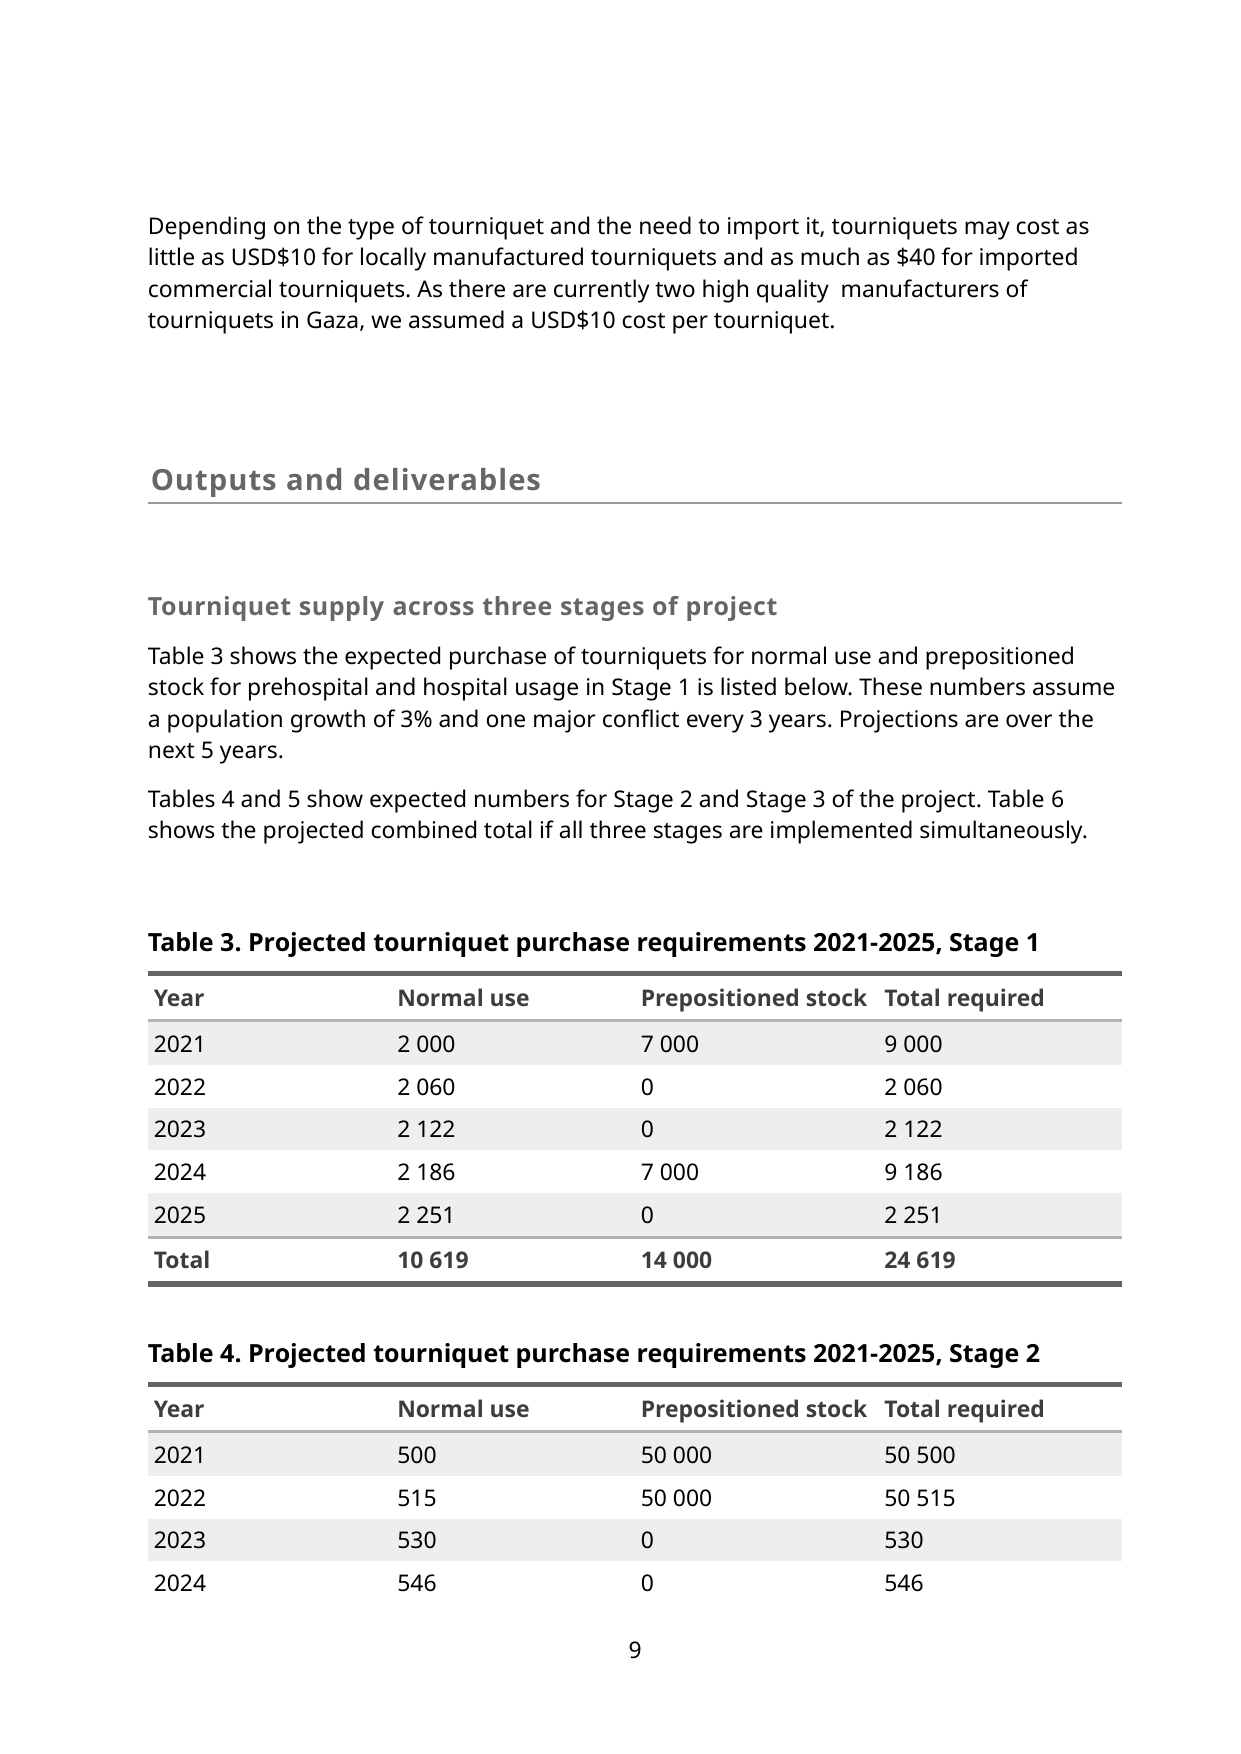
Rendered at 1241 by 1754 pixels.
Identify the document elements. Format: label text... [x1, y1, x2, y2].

subtitle Tourniquet supply across three stages of project [148, 589, 1122, 623]
table_cell 50 500 [878, 1433, 1122, 1476]
text Depending on the type of tourniquet and the need to import it, tourniquets may cost as little as USD$10 for locally manufactured tourniquets and as much as $40 for imported commercial tourniquets. As there are currently two high quality manufacturers of tourniquets in Gaza, we assumed a USD$10 cost per tourniquet. [148, 210, 1122, 335]
table_cell 9 000 [878, 1022, 1122, 1065]
table_cell 2 186 [391, 1150, 635, 1193]
table_cell 24 619 [878, 1239, 1122, 1281]
table_cell 0 [635, 1193, 878, 1236]
text Tables 4 and 5 show expected numbers for Stage 2 and Stage 3 of the project. Table 6 shows the projected combined total if all three stages are implemented simultaneously. [148, 783, 1122, 845]
table_cell 515 [391, 1476, 635, 1518]
text Table 4. Projected tourniquet purchase requirements 2021-2025, Stage 2 [148, 1336, 1122, 1369]
table_header Normal use [391, 1387, 635, 1430]
table_cell 2023 [148, 1519, 391, 1561]
table_cell 9 186 [878, 1150, 1122, 1193]
table_cell 2025 [148, 1193, 391, 1236]
table_cell 2024 [148, 1561, 391, 1604]
table_header Year [148, 976, 391, 1019]
table_cell 530 [878, 1519, 1122, 1561]
table_cell 50 000 [635, 1476, 878, 1518]
table_cell 10 619 [391, 1239, 635, 1281]
table_header Prepositioned stock [635, 1387, 878, 1430]
table_header Normal use [391, 976, 635, 1019]
table_cell 2 122 [878, 1108, 1122, 1150]
table_cell 500 [391, 1433, 635, 1476]
table_header Total required [878, 976, 1122, 1019]
table_cell 2022 [148, 1476, 391, 1518]
table_cell 546 [391, 1561, 635, 1604]
table_cell 530 [391, 1519, 635, 1561]
table_cell 2 060 [391, 1065, 635, 1107]
table_cell 2021 [148, 1022, 391, 1065]
table_cell 50 000 [635, 1433, 878, 1476]
table_cell 546 [878, 1561, 1122, 1604]
table_cell 0 [635, 1065, 878, 1107]
table_cell 2 000 [391, 1022, 635, 1065]
table_header Prepositioned stock [635, 976, 878, 1019]
text Table 3 shows the expected purchase of tourniquets for normal use and prepositioned stock for prehospital and hospital usage in Stage 1 is listed below. These numbers assume a population growth of 3% and one major conflict every 3 years. Projections are over the next 5 years. [148, 640, 1122, 765]
subtitle Outputs and deliverables [148, 457, 1122, 502]
table_cell 2022 [148, 1065, 391, 1107]
table_cell 2 251 [391, 1193, 635, 1236]
table_cell 0 [635, 1519, 878, 1561]
table_cell 0 [635, 1108, 878, 1150]
table_cell 2 251 [878, 1193, 1122, 1236]
text Table 3. Projected tourniquet purchase requirements 2021-2025, Stage 1 [148, 924, 1122, 958]
table_cell 7 000 [635, 1150, 878, 1193]
table_cell 2023 [148, 1108, 391, 1150]
table_cell 2 122 [391, 1108, 635, 1150]
table_cell 2 060 [878, 1065, 1122, 1107]
table_cell 14 000 [635, 1239, 878, 1281]
table_cell Total [148, 1239, 391, 1281]
table_cell 50 515 [878, 1476, 1122, 1518]
table_header Year [148, 1387, 391, 1430]
table_cell 7 000 [635, 1022, 878, 1065]
table_cell 2021 [148, 1433, 391, 1476]
table_header Total required [878, 1387, 1122, 1430]
table_cell 0 [635, 1561, 878, 1604]
table_cell 2024 [148, 1150, 391, 1193]
